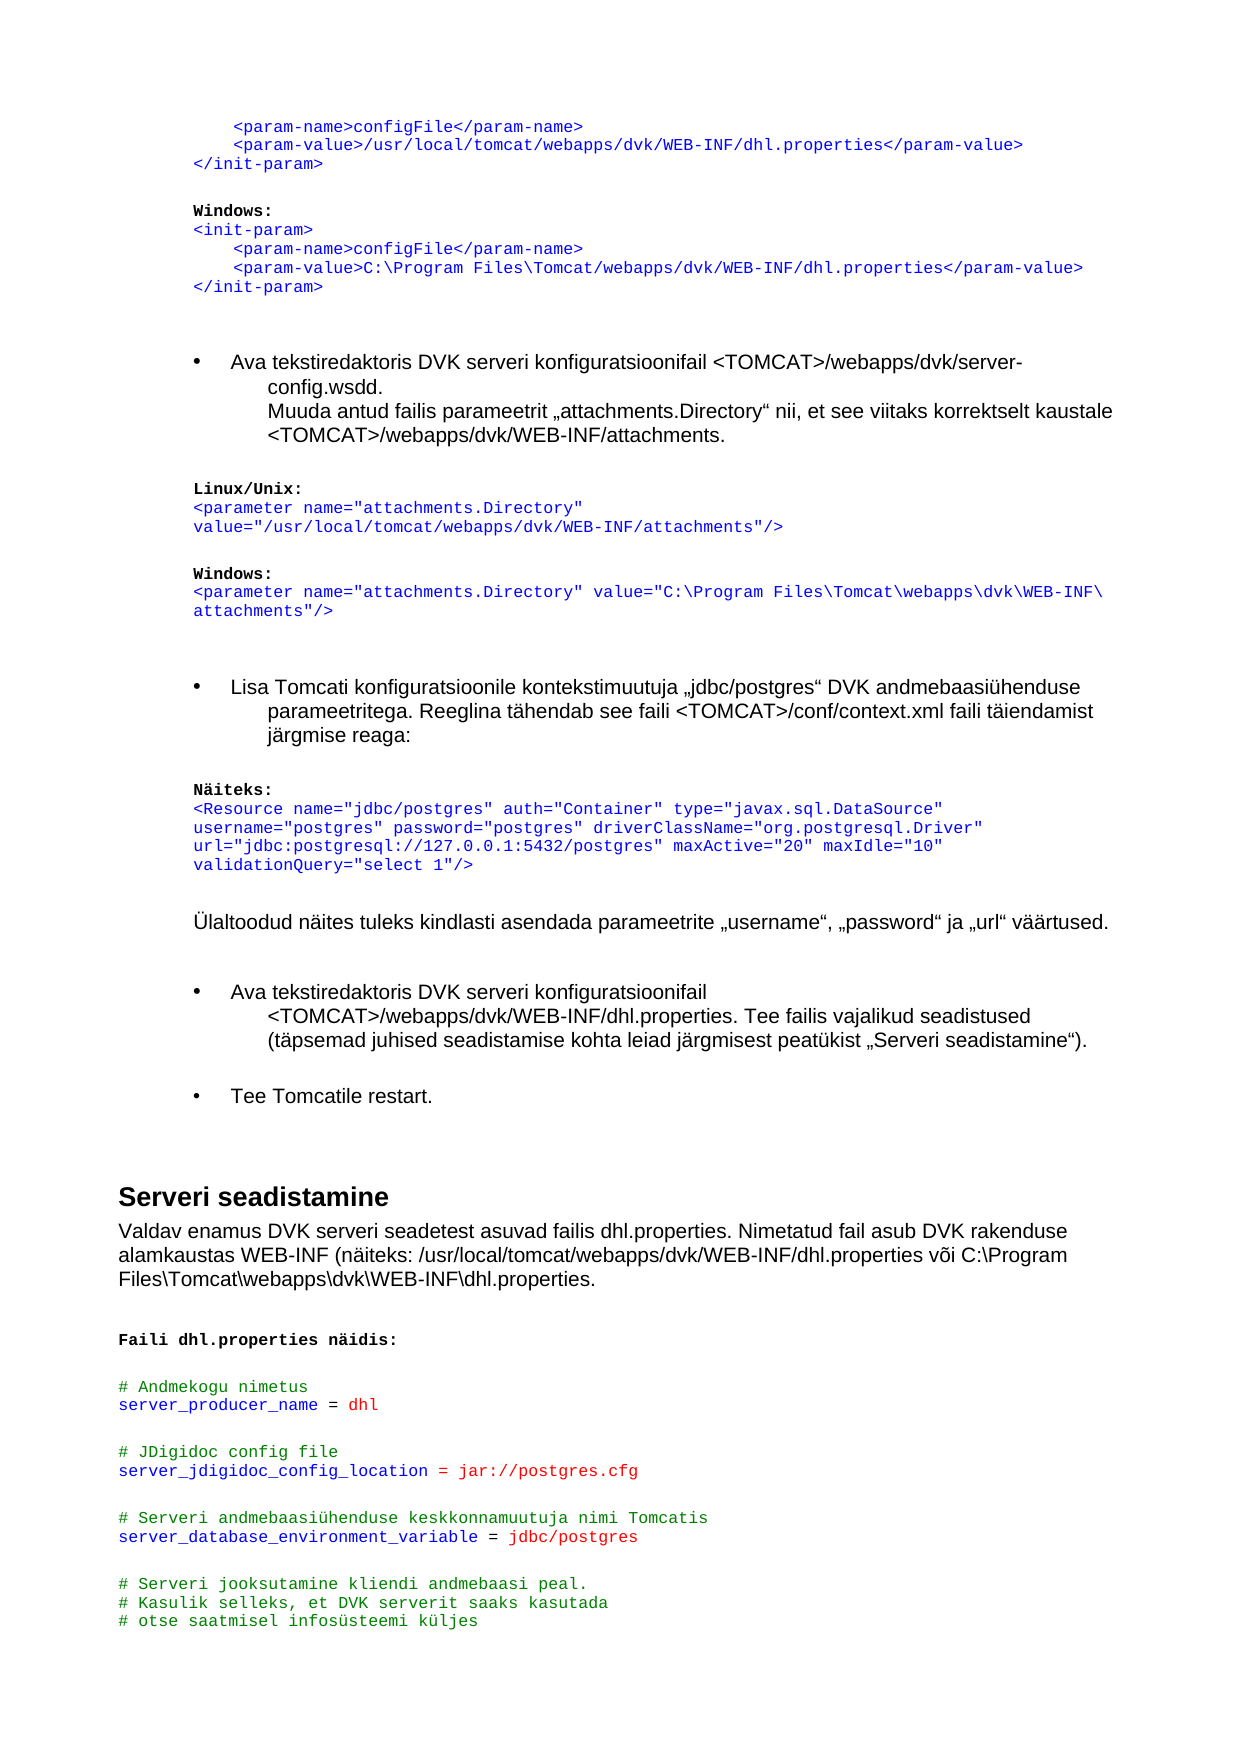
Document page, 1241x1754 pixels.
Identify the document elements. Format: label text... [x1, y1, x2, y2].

text server_producer_name = dhl [118, 1397, 1122, 1416]
text # Kasulik selleks, et DVK serverit saaks kasutada [118, 1594, 1122, 1613]
text # Serveri jooksutamine kliendi andmebaasi peal. [118, 1575, 1122, 1594]
text # Andmekogu nimetus [118, 1378, 1122, 1397]
list Ava tekstiredaktoris DVK serveri konfiguratsioonifail <TOMCAT>/webapps/dvk/WEB-INF/dhl.properties. Tee failis vajalikud seadistused (täpsemad juhised seadistamise kohta leiad järgmisest peatükist „Serveri seadistamine“). [193, 980, 1122, 1052]
list Ava tekstiredaktoris DVK serveri konfiguratsioonifail <TOMCAT>/webapps/dvk/server-config.wsdd. Muuda antud failis parameetrit „attachments.Directory“ nii, et see viitaks korrektselt kaustale <TOMCAT>/webapps/dvk/WEB-INF/attachments. [193, 350, 1122, 446]
text Valdav enamus DVK serveri seadetest asuvad failis dhl.properties. Nimetatud fail asub DVK rakenduse alamkaustas WEB-INF (näiteks: /usr/local/tomcat/webapps/dvk/WEB-INF/dhl.properties või C:\Program Files\Tomcat\webapps\dvk\WEB-INF\dhl.properties. [118, 1219, 1122, 1291]
text server_jdigidoc_config_location = jar://postgres.cfg [118, 1463, 1122, 1482]
text Windows: <parameter name="attachments.Directory" value="C:\Program Files\Tomcat\webapps\dvk\WEB-INF\attachments"/> [193, 565, 1122, 622]
text <param-name>configFile</param-name> <param-value>/usr/local/tomcat/webapps/dvk/WEB-INF/dhl.properties</param-value> </init-param> [193, 118, 1122, 175]
text # JDigidoc config file [118, 1444, 1122, 1463]
text # Serveri andmebaasiühenduse keskkonnamuutuja nimi Tomcatis [118, 1509, 1122, 1528]
text Näiteks: <Resource name="jdbc/postgres" auth="Container" type="javax.sql.DataSource" username="postgres" password="postgres" driverClassName="org.postgresql.Driver" url="jdbc:postgresql://127.0.0.1:5432/postgres" maxActive="20" maxIdle="10" validationQuery="select 1"/> [193, 781, 1122, 876]
text Faili dhl.properties näidis: [118, 1331, 1122, 1378]
text server_database_environment_variable = jdbc/postgres [118, 1528, 1122, 1547]
text Linux/Unix: <parameter name="attachments.Directory" value="/usr/local/tomcat/webapps/dvk/WEB-INF/attachments"/> [193, 481, 1122, 537]
text # otse saatmisel infosüsteemi küljes [118, 1613, 1122, 1632]
text Windows: <init-param> <param-name>configFile</param-name> <param-value>C:\Program Files\Tomcat/webapps/dvk/WEB-INF/dhl.properties</param-value> </init-param> [193, 203, 1122, 297]
list Lisa Tomcati konfiguratsioonile kontekstimuutuja „jdbc/postgres“ DVK andmebaasiühenduse parameetritega. Reeglina tähendab see faili <TOMCAT>/conf/context.xml faili täiendamist järgmise reaga: [193, 675, 1122, 747]
text Serveri seadistamine [118, 1181, 1122, 1213]
list Tee Tomcatile restart. [193, 1083, 1122, 1107]
text Ülaltoodud näites tuleks kindlasti asendada parameetrite „username“, „password“ ja „url“ väärtused. [193, 910, 1122, 934]
